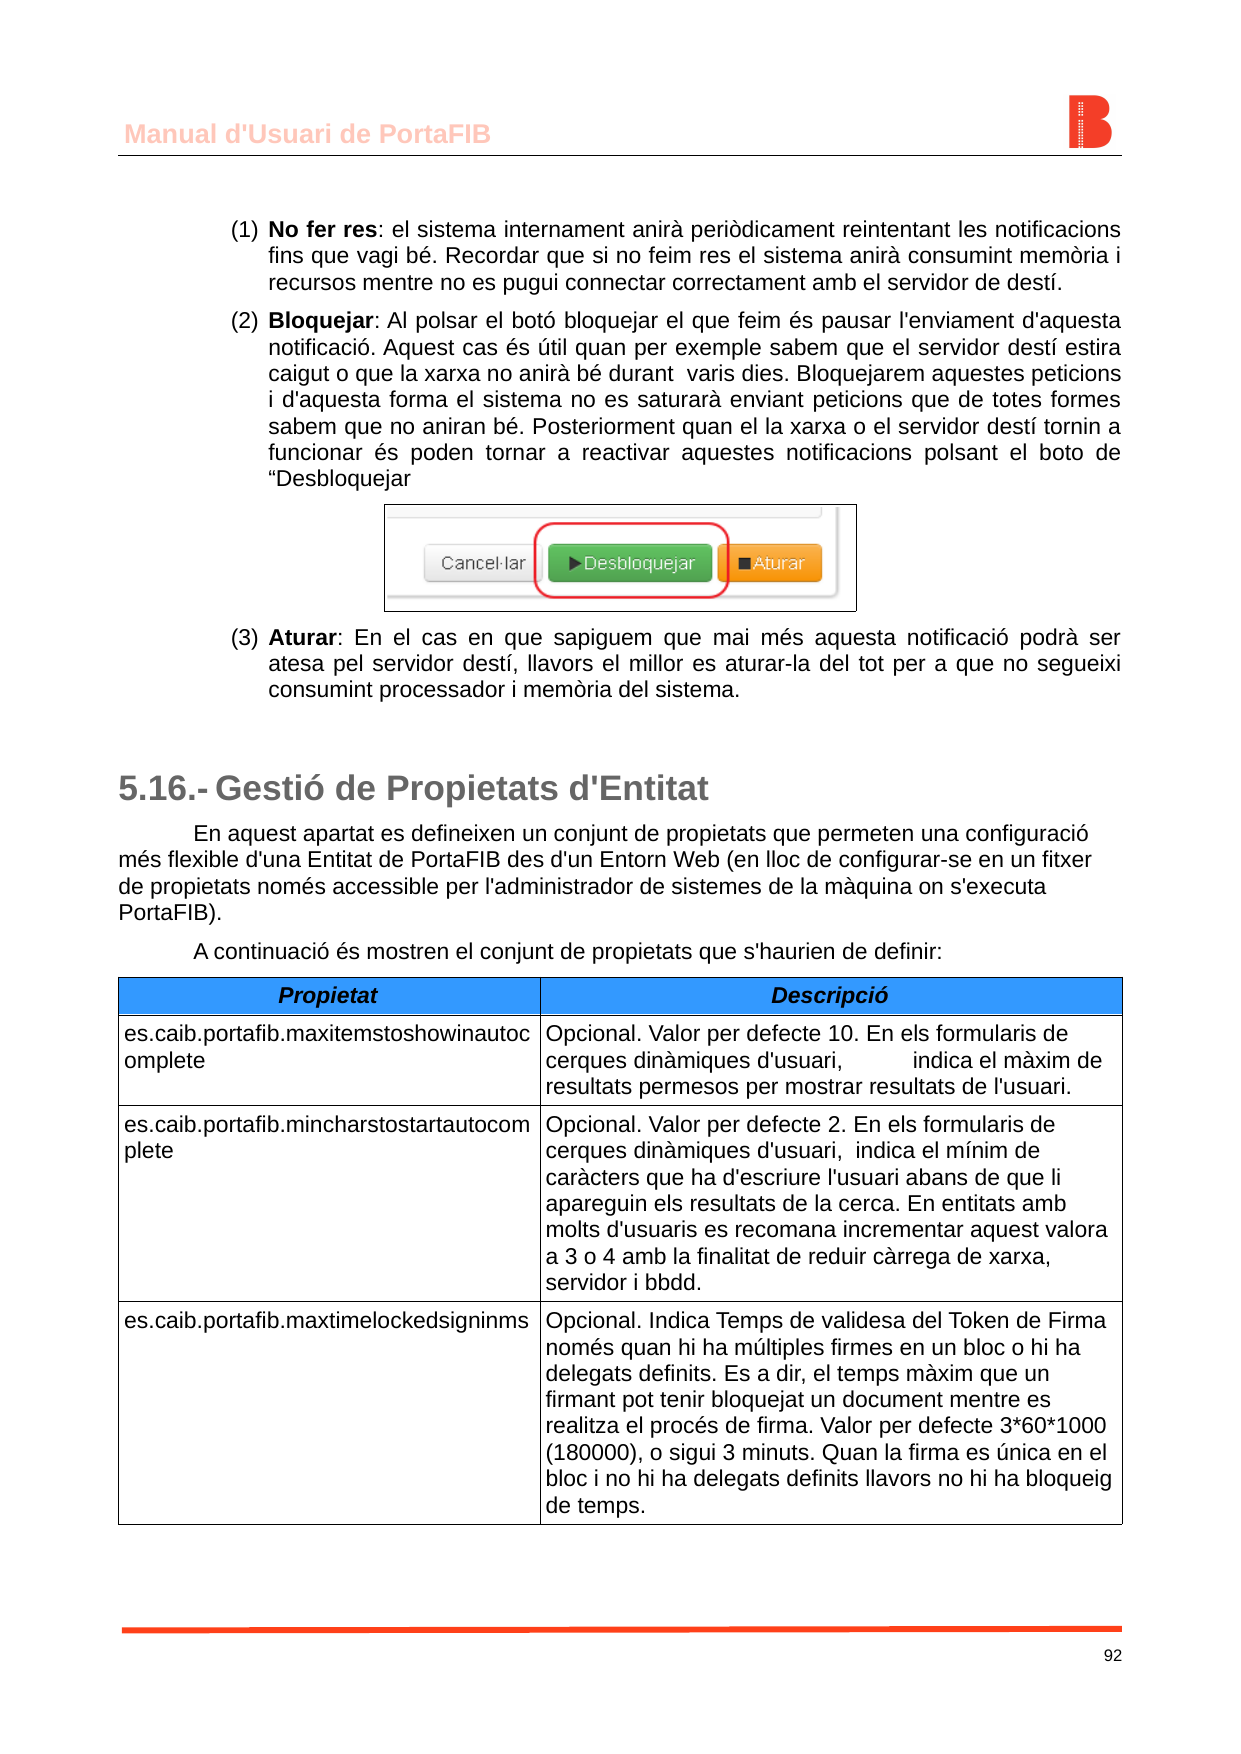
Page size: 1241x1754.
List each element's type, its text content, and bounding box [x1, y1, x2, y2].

text En aquest apartat es defineixen un conjunt de propietats que permeten una configuració més flexible d'una Entitat de PortaFIB des d'un Entorn Web (en lloc de configurar-se en un fitxer de propietats només accessible per l'administrador de sistemes de la màquina on s'executa PortaFIB). [118, 820, 1122, 925]
table_cell es.caib.portafib.maxtimelockedsigninms [119, 1302, 540, 1524]
table_cell Opcional. Indica Temps de validesa del Token de Firma només quan hi ha múltiples firmes en un bloc o hi ha delegats definits. Es a dir, el temps màxim que un firmant pot tenir bloquejat un document mentre es realitza el procés de firma. Valor per defecte 3*60*1000 (180000), o sigui 3 minuts. Quan la firma es única en el bloc i no hi ha delegats definits llavors no hi ha bloqueig de temps. [541, 1302, 1122, 1524]
table_cell es.caib.portafib.mincharstostartautocomplete [119, 1106, 540, 1301]
list Bloquejar: Al polsar el botó bloquejar el que feim és pausar l'enviament d'aquesta notificació. Aquest cas és útil quan per exemple sabem que el servidor destí estira caigut o que la xarxa no anirà bé durant varis dies. Bloquejarem aquestes peticions i d'aquesta forma el sistema no es saturarà enviant peticions que de totes formes sabem que no aniran bé. Posteriorment quan el la xarxa o el servidor destí tornin a funcionar és poden tornar a reactivar aquestes notificacions polsant el boto de “Desbloquejar [231, 307, 1122, 492]
table_cell es.caib.portafib.maxitemstoshowinautocomplete [119, 1016, 540, 1105]
subtitle Gestió de Propietats d'Entitat [118, 767, 1122, 807]
table_header Descripció [541, 978, 1122, 1014]
picture [387, 507, 853, 609]
list Aturar: En el cas en que sapiguem que mai més aquesta notificació podrà ser atesa pel servidor destí, llavors el millor es aturar-la del tot per a que no segueixi consumint processador i memòria del sistema. [231, 624, 1122, 703]
table_cell Opcional. Valor per defecte 10. En els formularis de cerques dinàmiques d'usuari, indica el màxim de resultats permesos per mostrar resultats de l'usuari. [541, 1016, 1122, 1105]
list No fer res: el sistema internament anirà periòdicament reintentant les notificacions fins que vagi bé. Recordar que si no feim res el sistema anirà consumint memòria i recursos mentre no es pugui connectar correctament amb el servidor de destí. [231, 216, 1122, 295]
picture [1063, 94, 1117, 150]
table_cell Opcional. Valor per defecte 2. En els formularis de cerques dinàmiques d'usuari, indica el mínim de caràcters que ha d'escriure l'usuari abans de que li apareguin els resultats de la cerca. En entitats amb molts d'usuaris es recomana incrementar aquest valora a 3 o 4 amb la finalitat de reduir càrrega de xarxa, servidor i bbdd. [541, 1106, 1122, 1301]
text A continuació és mostren el conjunt de propietats que s'haurien de definir: [118, 938, 1122, 964]
table_header Propietat [119, 978, 540, 1014]
